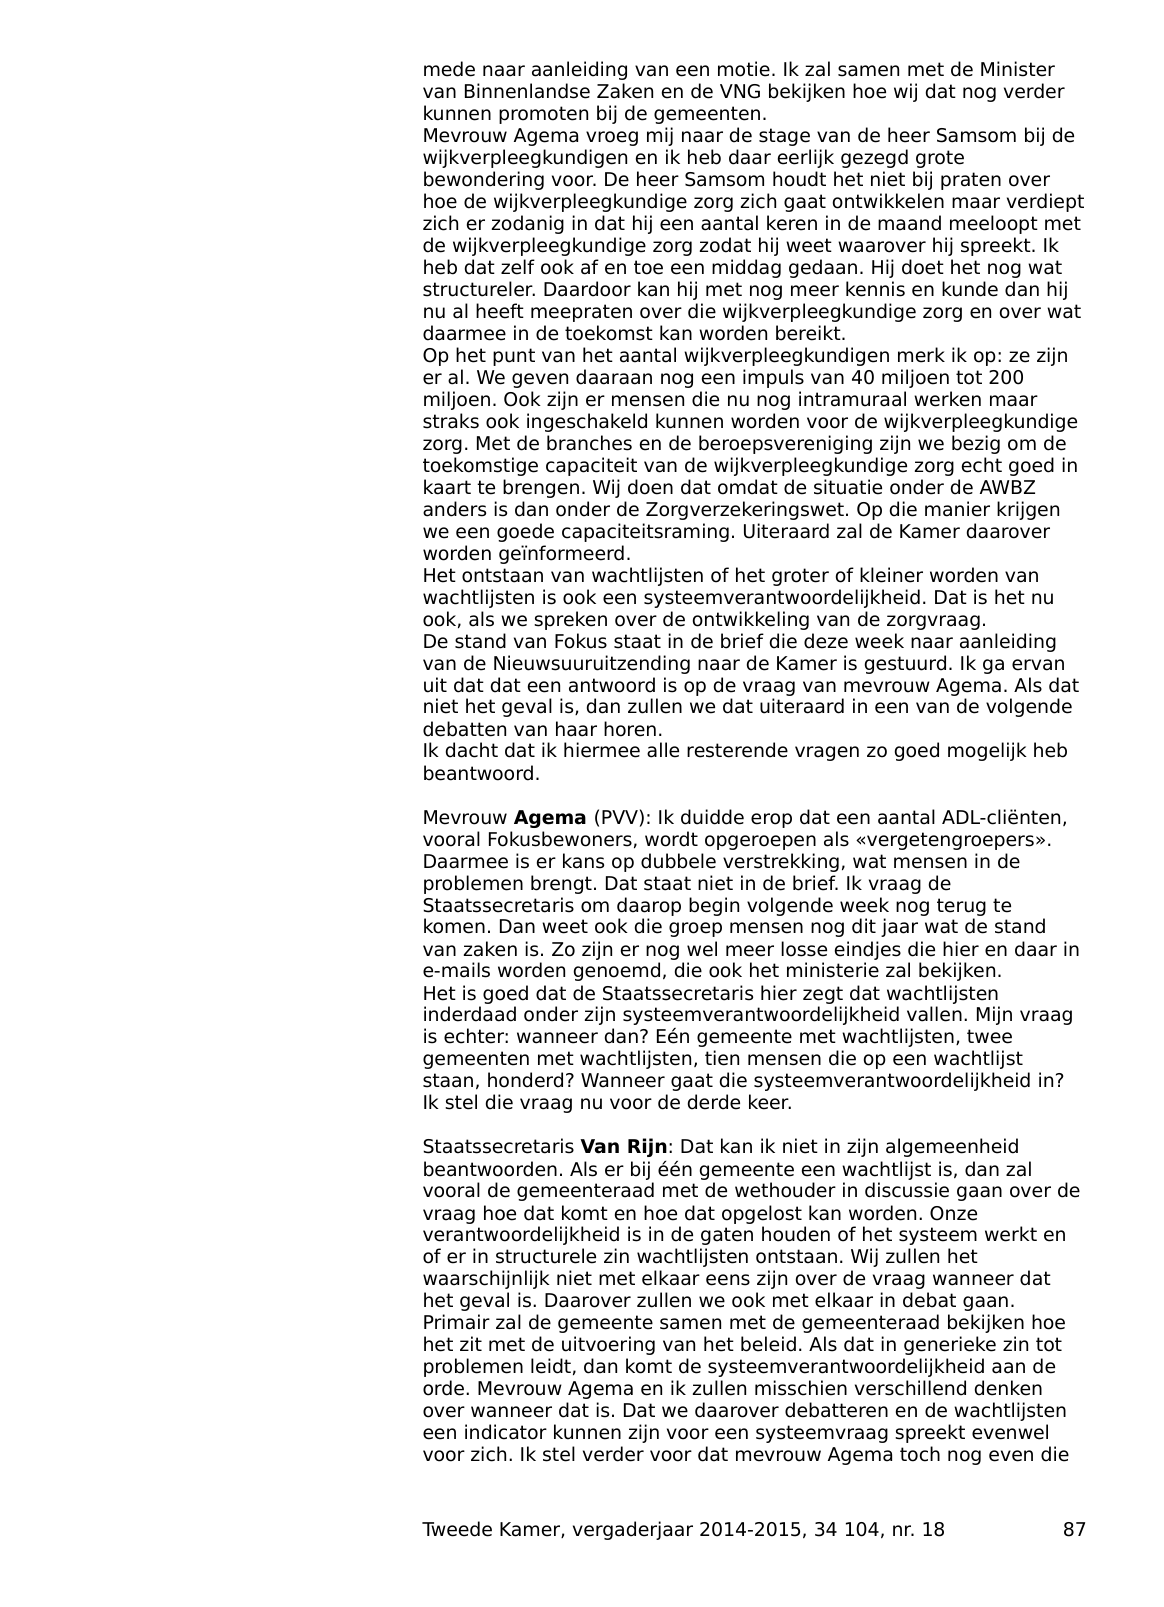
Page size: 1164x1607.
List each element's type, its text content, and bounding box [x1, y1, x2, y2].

text Het ontstaan van wachtlijsten of het groter of kleiner worden van wachtlijsten is ook een systeemverantwoordelijkheid. Dat is het nu ook, als we spreken over de ontwikkeling van de zorgvraag. [422, 564, 1087, 631]
text Ik dacht dat ik hiermee alle resterende vragen zo goed mogelijk heb beantwoord. [422, 740, 1087, 784]
text Het is goed dat de Staatssecretaris hier zegt dat wachtlijsten inderdaad onder zijn systeemverantwoordelijkheid vallen. Mijn vraag is echter: wanneer dan? Eén gemeente met wachtlijsten, twee gemeenten met wachtlijsten, tien mensen die op een wachtlijst staan, honderd? Wanneer gaat die systeemverantwoordelijkheid in? Ik stel die vraag nu voor de derde keer. [422, 982, 1087, 1114]
text Mevrouw Agema (PVV): Ik duidde erop dat een aantal ADL-cliënten, vooral Fokusbewoners, wordt opgeroepen als «vergetengroepers». Daarmee is er kans op dubbele verstrekking, wat mensen in de problemen brengt. Dat staat niet in de brief. Ik vraag de Staatssecretaris om daarop begin volgende week nog terug te komen. Dan weet ook die groep mensen nog dit jaar wat de stand van zaken is. Zo zijn er nog wel meer losse eindjes die hier en daar in e-mails worden genoemd, die ook het ministerie zal bekijken. [422, 807, 1087, 982]
text Staatssecretaris Van Rijn: Dat kan ik niet in zijn algemeenheid beantwoorden. Als er bij één gemeente een wachtlijst is, dan zal vooral de gemeenteraad met de wethouder in discussie gaan over de vraag hoe dat komt en hoe dat opgelost kan worden. Onze verantwoordelijkheid is in de gaten houden of het systeem werkt en of er in structurele zin wachtlijsten ontstaan. Wij zullen het waarschijnlijk niet met elkaar eens zijn over de vraag wanneer dat het geval is. Daarover zullen we ook met elkaar in debat gaan. Primair zal de gemeente samen met de gemeenteraad bekijken hoe het zit met de uitvoering van het beleid. Als dat in generieke zin tot problemen leidt, dan komt de systeemverantwoordelijkheid aan de orde. Mevrouw Agema en ik zullen misschien verschillend denken over wanneer dat is. Dat we daarover debatteren en de wachtlijsten een indicator kunnen zijn voor een systeemvraag spreekt evenwel voor zich. Ik stel verder voor dat mevrouw Agema toch nog even die [422, 1136, 1087, 1466]
text De stand van Fokus staat in de brief die deze week naar aanleiding van de Nieuwsuuruitzending naar de Kamer is gestuurd. Ik ga ervan uit dat dat een antwoord is op de vraag van mevrouw Agema. Als dat niet het geval is, dan zullen we dat uiteraard in een van de volgende debatten van haar horen. [422, 631, 1087, 740]
text Mevrouw Agema vroeg mij naar de stage van de heer Samsom bij de wijkverpleegkundigen en ik heb daar eerlijk gezegd grote bewondering voor. De heer Samsom houdt het niet bij praten over hoe de wijkverpleegkundige zorg zich gaat ontwikkelen maar verdiept zich er zodanig in dat hij een aantal keren in de maand meeloopt met de wijkverpleegkundige zorg zodat hij weet waarover hij spreekt. Ik heb dat zelf ook af en toe een middag gedaan. Hij doet het nog wat structureler. Daardoor kan hij met nog meer kennis en kunde dan hij nu al heeft meepraten over die wijkverpleegkundige zorg en over wat daarmee in de toekomst kan worden bereikt. [422, 125, 1087, 345]
text mede naar aanleiding van een motie. Ik zal samen met de Minister van Binnenlandse Zaken en de VNG bekijken hoe wij dat nog verder kunnen promoten bij de gemeenten. [422, 59, 1087, 125]
text Op het punt van het aantal wijkverpleegkundigen merk ik op: ze zijn er al. We geven daaraan nog een impuls van 40 miljoen tot 200 miljoen. Ook zijn er mensen die nu nog intramuraal werken maar straks ook ingeschakeld kunnen worden voor de wijkverpleegkundige zorg. Met de branches en de beroepsvereniging zijn we bezig om de toekomstige capaciteit van de wijkverpleegkundige zorg echt goed in kaart te brengen. Wij doen dat omdat de situatie onder de AWBZ anders is dan onder de Zorgverzekeringswet. Op die manier krijgen we een goede capaciteitsraming. Uiteraard zal de Kamer daarover worden geïnformeerd. [422, 345, 1087, 564]
